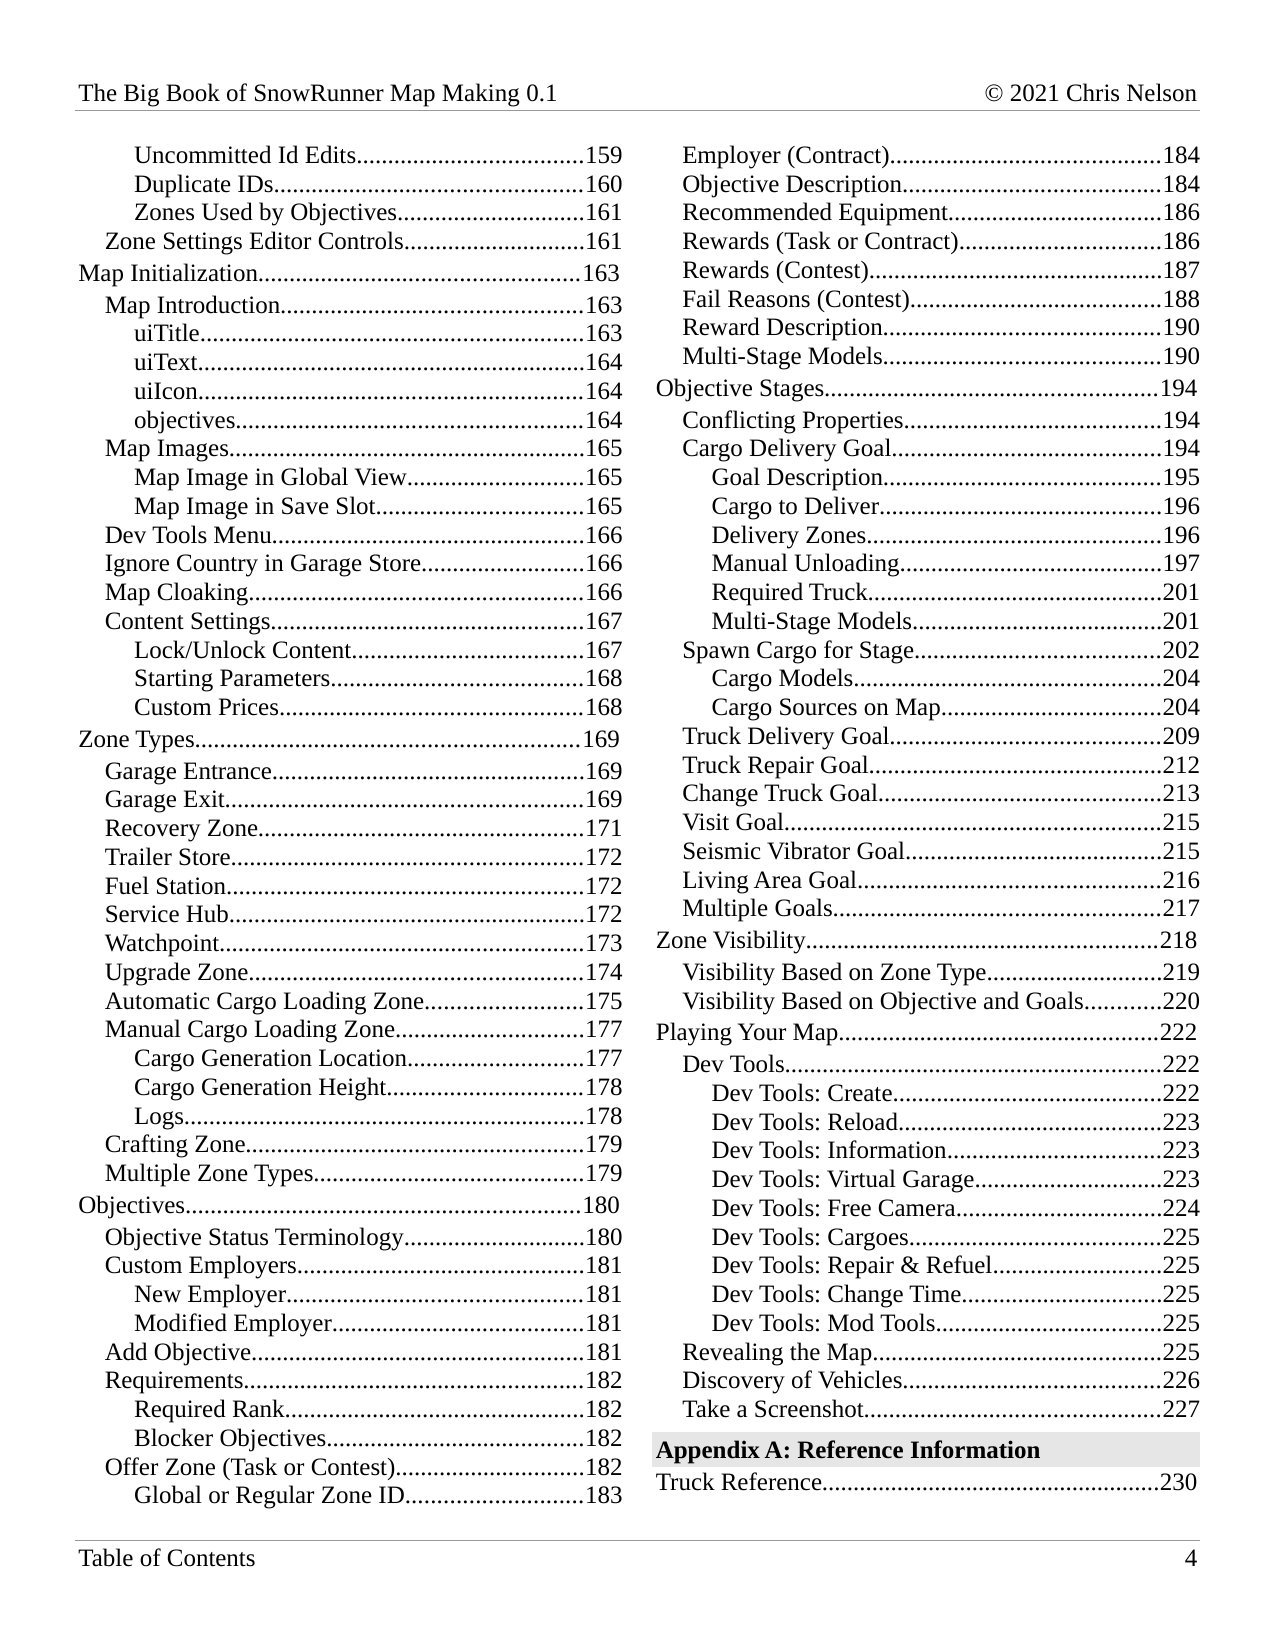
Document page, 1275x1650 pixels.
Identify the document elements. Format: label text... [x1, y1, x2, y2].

text Custom Prices 168 [134, 692, 622, 721]
text Dev Tools: Create 222 [711, 1078, 1200, 1107]
text Global or Regular Zone ID 183 [134, 1481, 622, 1509]
text Truck Reference 230 [652, 1467, 1200, 1498]
text Trailer Store 172 [104, 842, 622, 871]
text Dev Tools Menu 166 [104, 520, 622, 548]
text Manual Unloading 197 [711, 548, 1200, 577]
text uiText 164 [134, 347, 622, 376]
text Map Images 165 [104, 433, 622, 462]
text Dev Tools: Cargoes 225 [711, 1222, 1200, 1251]
text Zone Types 169 [75, 721, 622, 756]
text Starting Parameters 168 [134, 663, 622, 692]
text Recommended Equipment 186 [682, 197, 1200, 226]
text Requirements 182 [104, 1366, 622, 1394]
text Dev Tools: Mod Tools 225 [711, 1308, 1200, 1337]
text Cargo Generation Location 177 [134, 1043, 622, 1072]
text Dev Tools: Free Camera 224 [711, 1193, 1200, 1222]
text Fail Reasons (Contest) 188 [682, 284, 1200, 312]
text Modified Employer 181 [134, 1308, 622, 1337]
text Required Truck 201 [711, 577, 1200, 606]
text Multi-Stage Models 190 [682, 341, 1200, 370]
text Content Settings 167 [104, 606, 622, 635]
text Automatic Cargo Loading Zone 175 [104, 986, 622, 1014]
text Recovery Zone 171 [104, 813, 622, 842]
text Objectives 180 [75, 1187, 622, 1222]
text Delivery Zones 196 [711, 520, 1200, 548]
text New Employer 181 [134, 1279, 622, 1308]
text Ignore Country in Garage Store 166 [104, 548, 622, 577]
text Dev Tools: Information 223 [711, 1136, 1200, 1164]
text Map Introduction 163 [104, 290, 622, 318]
text Lock/Unlock Content 167 [134, 635, 622, 663]
text Uncommitted Id Edits 159 [134, 140, 622, 169]
text Reward Description 190 [682, 312, 1200, 341]
text Multiple Goals 217 [682, 893, 1200, 922]
text Discovery of Vehicles 226 [682, 1366, 1200, 1394]
text Service Hub 172 [104, 899, 622, 928]
text Change Truck Goal 213 [682, 778, 1200, 807]
text Living Area Goal 216 [682, 865, 1200, 893]
text Multi-Stage Models 201 [711, 606, 1200, 635]
text Rewards (Contest) 187 [682, 255, 1200, 284]
text Truck Delivery Goal 209 [682, 721, 1200, 750]
text Cargo Generation Height 178 [134, 1072, 622, 1101]
text Custom Employers 181 [104, 1251, 622, 1279]
text Appendix A: Reference Information [652, 1432, 1200, 1467]
text Map Cloaking 166 [104, 577, 622, 606]
text objectives 164 [134, 405, 622, 433]
text Dev Tools: Virtual Garage 223 [711, 1164, 1200, 1193]
text Visibility Based on Objective and Goals 220 [682, 986, 1200, 1014]
text Fuel Station 172 [104, 871, 622, 899]
text Objective Stages 194 [652, 370, 1200, 405]
text Conflicting Properties 194 [682, 405, 1200, 433]
text uiIcon 164 [134, 376, 622, 405]
text Dev Tools: Repair & Refuel 225 [711, 1251, 1200, 1279]
text Map Initialization 163 [75, 255, 622, 290]
text Zones Used by Objectives 161 [134, 197, 622, 226]
text Cargo Models 204 [711, 663, 1200, 692]
text Add Objective 181 [104, 1337, 622, 1366]
text Cargo to Deliver 196 [711, 491, 1200, 520]
text Visit Goal 215 [682, 807, 1200, 836]
text Cargo Sources on Map 204 [711, 692, 1200, 721]
text Crafting Zone 179 [104, 1129, 622, 1158]
text Zone Visibility 218 [652, 922, 1200, 957]
text Dev Tools 222 [682, 1049, 1200, 1078]
text Garage Exit 169 [104, 784, 622, 813]
text Upgrade Zone 174 [104, 957, 622, 986]
text Cargo Delivery Goal 194 [682, 433, 1200, 462]
text Visibility Based on Zone Type 219 [682, 957, 1200, 986]
text Garage Entrance 169 [104, 756, 622, 784]
text Take a Screenshot 227 [682, 1394, 1200, 1423]
text Zone Settings Editor Controls 161 [104, 226, 622, 255]
text Watchpoint 173 [104, 928, 622, 957]
text Truck Repair Goal 212 [682, 750, 1200, 778]
text Rewards (Task or Contract) 186 [682, 226, 1200, 255]
text Objective Status Terminology 180 [104, 1222, 622, 1251]
text Required Rank 182 [134, 1394, 622, 1423]
text Logs 178 [134, 1101, 622, 1129]
text Dev Tools: Change Time 225 [711, 1279, 1200, 1308]
text Manual Cargo Loading Zone 177 [104, 1014, 622, 1043]
text Revealing the Map 225 [682, 1337, 1200, 1366]
text Map Image in Save Slot 165 [134, 491, 622, 520]
text Employer (Contract) 184 [682, 140, 1200, 169]
text Duplicate IDs 160 [134, 169, 622, 197]
text Objective Description 184 [682, 169, 1200, 197]
text Offer Zone (Task or Contest) 182 [104, 1452, 622, 1481]
text uiTitle 163 [134, 318, 622, 347]
text Goal Description 195 [711, 462, 1200, 491]
text Blocker Objectives 182 [134, 1423, 622, 1452]
text Map Image in Global View 165 [134, 462, 622, 491]
text Multiple Zone Types 179 [104, 1158, 622, 1187]
text Dev Tools: Reload 223 [711, 1107, 1200, 1136]
text Spawn Cargo for Stage 202 [682, 635, 1200, 663]
text Seismic Vibrator Goal 215 [682, 836, 1200, 865]
text Playing Your Map 222 [652, 1014, 1200, 1049]
